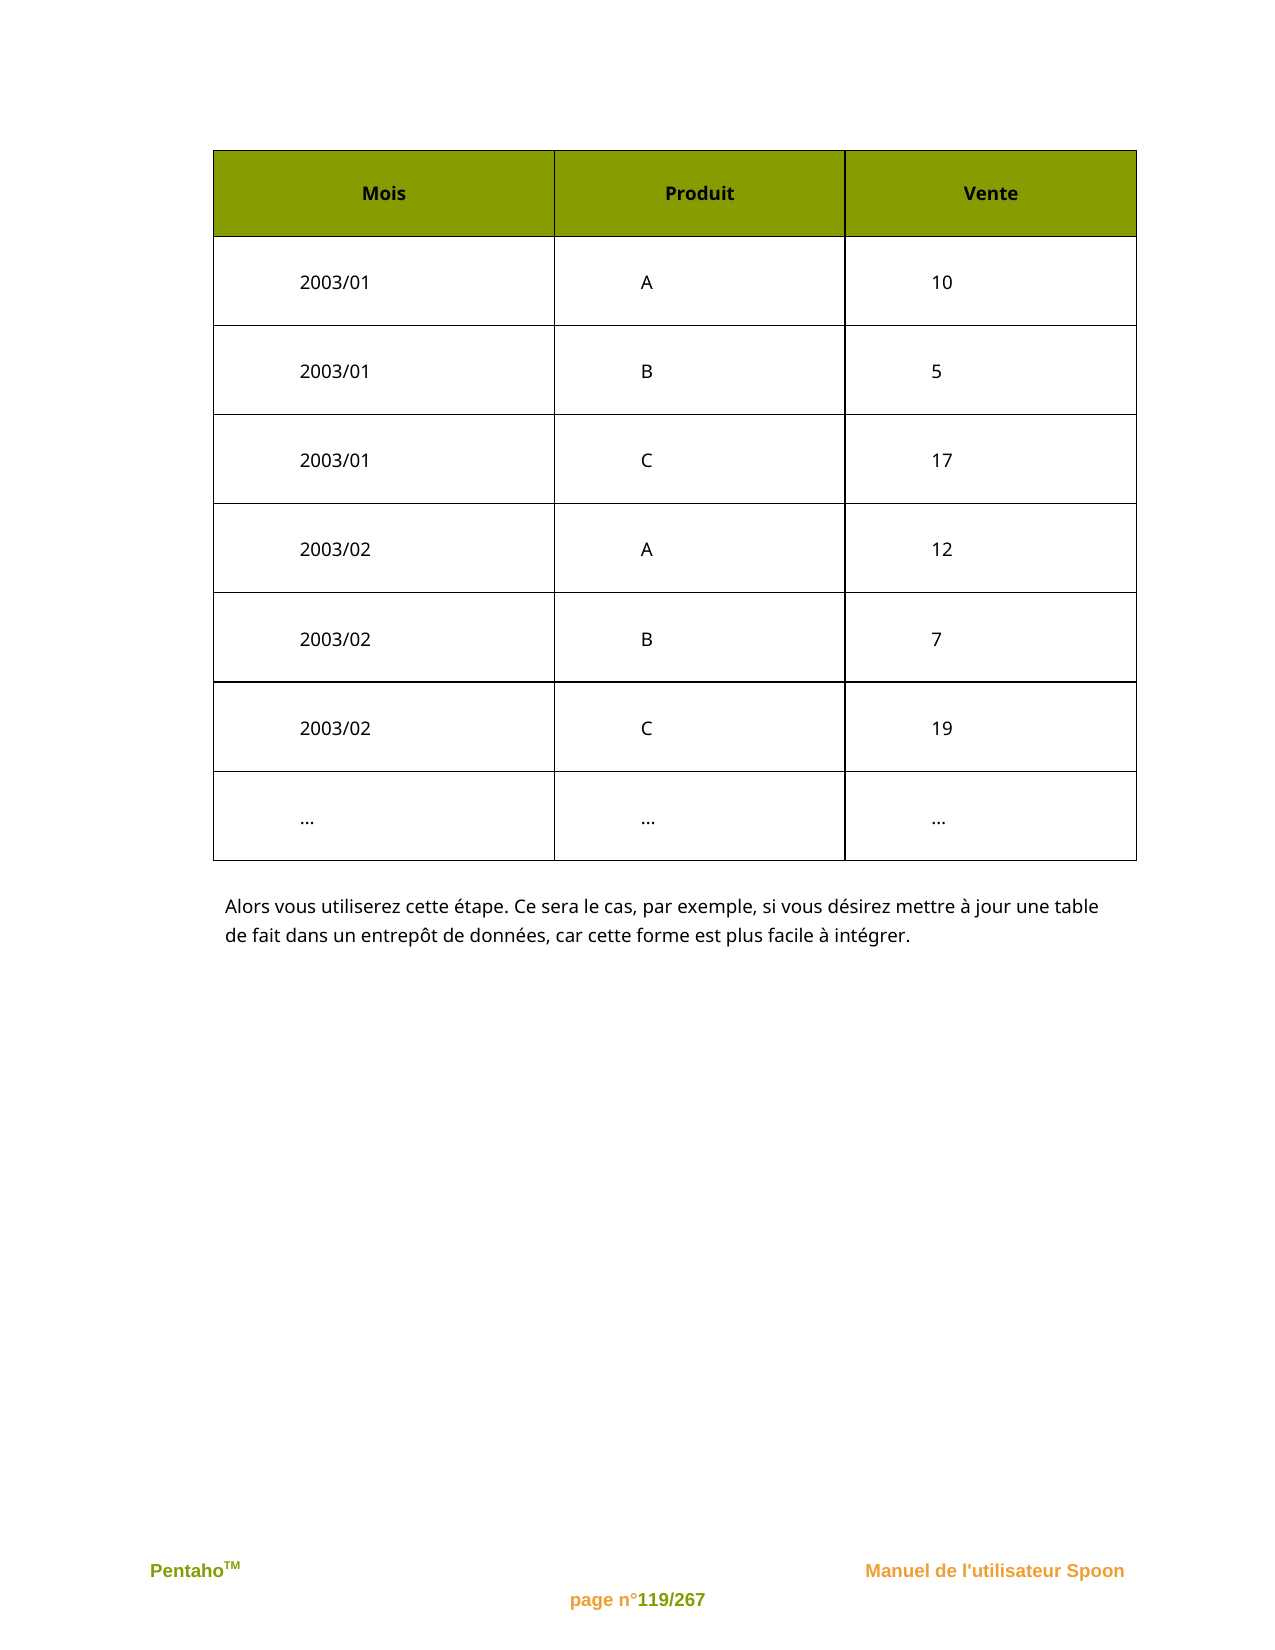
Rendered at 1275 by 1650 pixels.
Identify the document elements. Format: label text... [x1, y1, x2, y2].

table_cell 2003/01 [214, 415, 554, 503]
table_cell … [555, 772, 844, 860]
table_header Produit [555, 151, 844, 236]
table_cell 19 [846, 683, 1136, 771]
table_cell 12 [846, 504, 1136, 592]
table_cell A [555, 504, 844, 592]
table_cell B [555, 593, 844, 681]
table_cell B [555, 326, 844, 414]
table_cell 10 [846, 237, 1136, 325]
table_cell C [555, 415, 844, 503]
table_cell 7 [846, 593, 1136, 681]
table_cell 5 [846, 326, 1136, 414]
table_cell 2003/01 [214, 326, 554, 414]
table_header Vente [846, 151, 1136, 236]
table_header Mois [214, 151, 554, 236]
table_cell C [555, 683, 844, 771]
text Alors vous utiliserez cette étape. Ce sera le cas, par exemple, si vous désirez mettre à jour une table de fait dans un entrepôt de données, car cette forme est plus facile à intégrer. [225, 890, 1125, 948]
table_cell … [214, 772, 554, 860]
table_cell … [846, 772, 1136, 860]
table_cell 2003/02 [214, 593, 554, 681]
table_cell 2003/02 [214, 504, 554, 592]
table_cell A [555, 237, 844, 325]
table_cell 17 [846, 415, 1136, 503]
table_cell 2003/02 [214, 683, 554, 771]
table_cell 2003/01 [214, 237, 554, 325]
